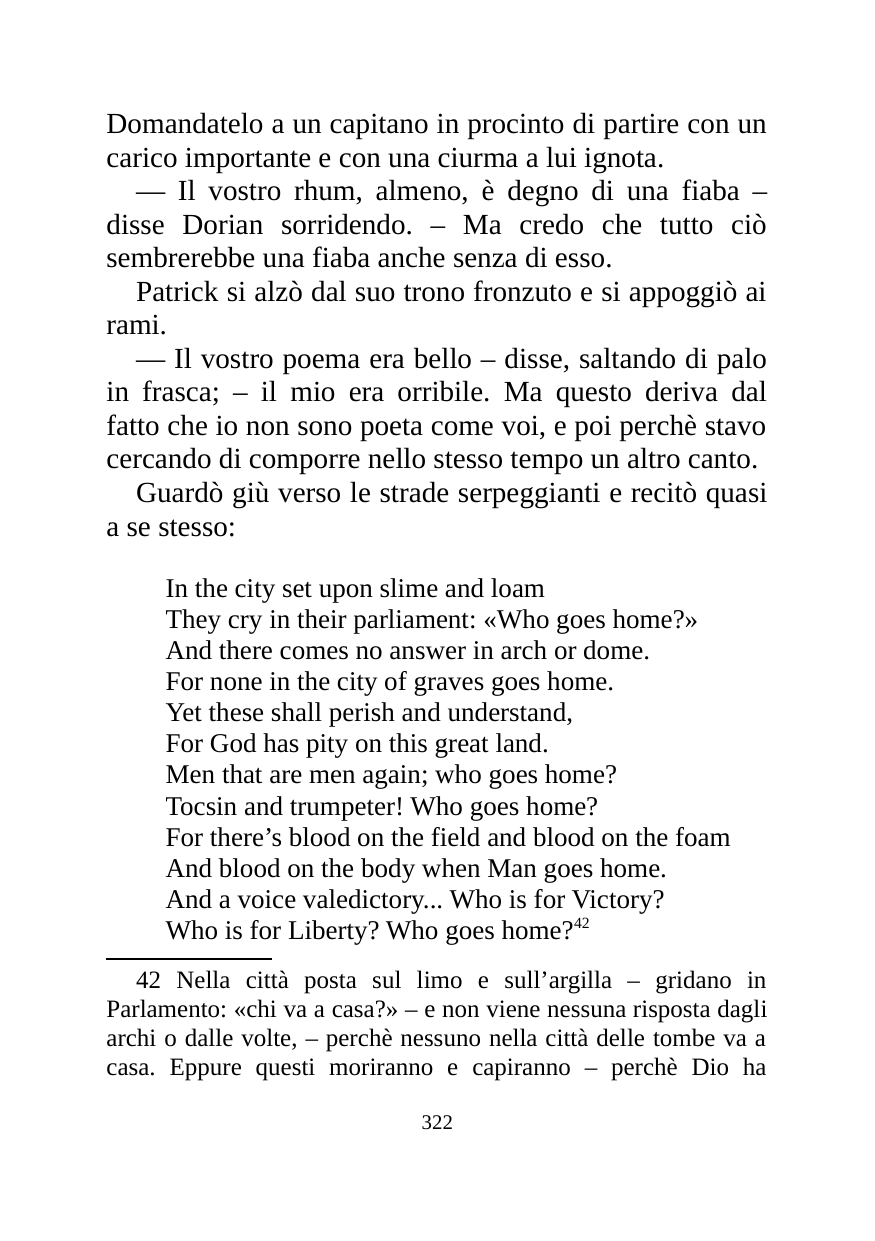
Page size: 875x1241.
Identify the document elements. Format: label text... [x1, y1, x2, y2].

text Nella città posta sul limo e sull’argilla – gridano in Parlamento: «chi va a casa?» – e non viene nessuna risposta dagli archi o dalle volte, – perchè nessuno nella città delle tombe va a casa. Eppure questi moriranno e capiranno – perchè Dio ha [106, 965, 768, 1080]
text — Il vostro rhum, almeno, è degno di una fiaba – disse Dorian sorridendo. – Ma credo che tutto ciò sembrerebbe una fiaba anche senza di esso. [106, 173, 768, 274]
text Guardò giù verso le strade serpeggianti e recitò quasi a se stesso: [106, 475, 768, 542]
text Domandatelo a un capitano in procinto di partire con un carico importante e con una ciurma a lui ignota. [106, 106, 768, 173]
text — Il vostro poema era bello – disse, saltando di palo in frasca; – il mio era orribile. Ma questo deriva dal fatto che io non sono poeta come voi, e poi perchè stavo cercando di comporre nello stesso tempo un altro canto. [106, 341, 768, 475]
text In the city set upon slime and loam They cry in their parliament: «Who goes home?» And there comes no answer in arch or dome. For none in the city of graves goes home. Yet these shall perish and understand, For God has pity on this great land. Men that are men again; who goes home? Tocsin and trumpeter! Who goes home? For there’s blood on the field and blood on the foam And blood on the body when Man goes home. And a voice valedictory... Who is for Victory? Who is for Liberty? Who goes home? [165, 572, 768, 946]
text Patrick si alzò dal suo trono fronzuto e si appoggiò ai rami. [106, 274, 768, 341]
